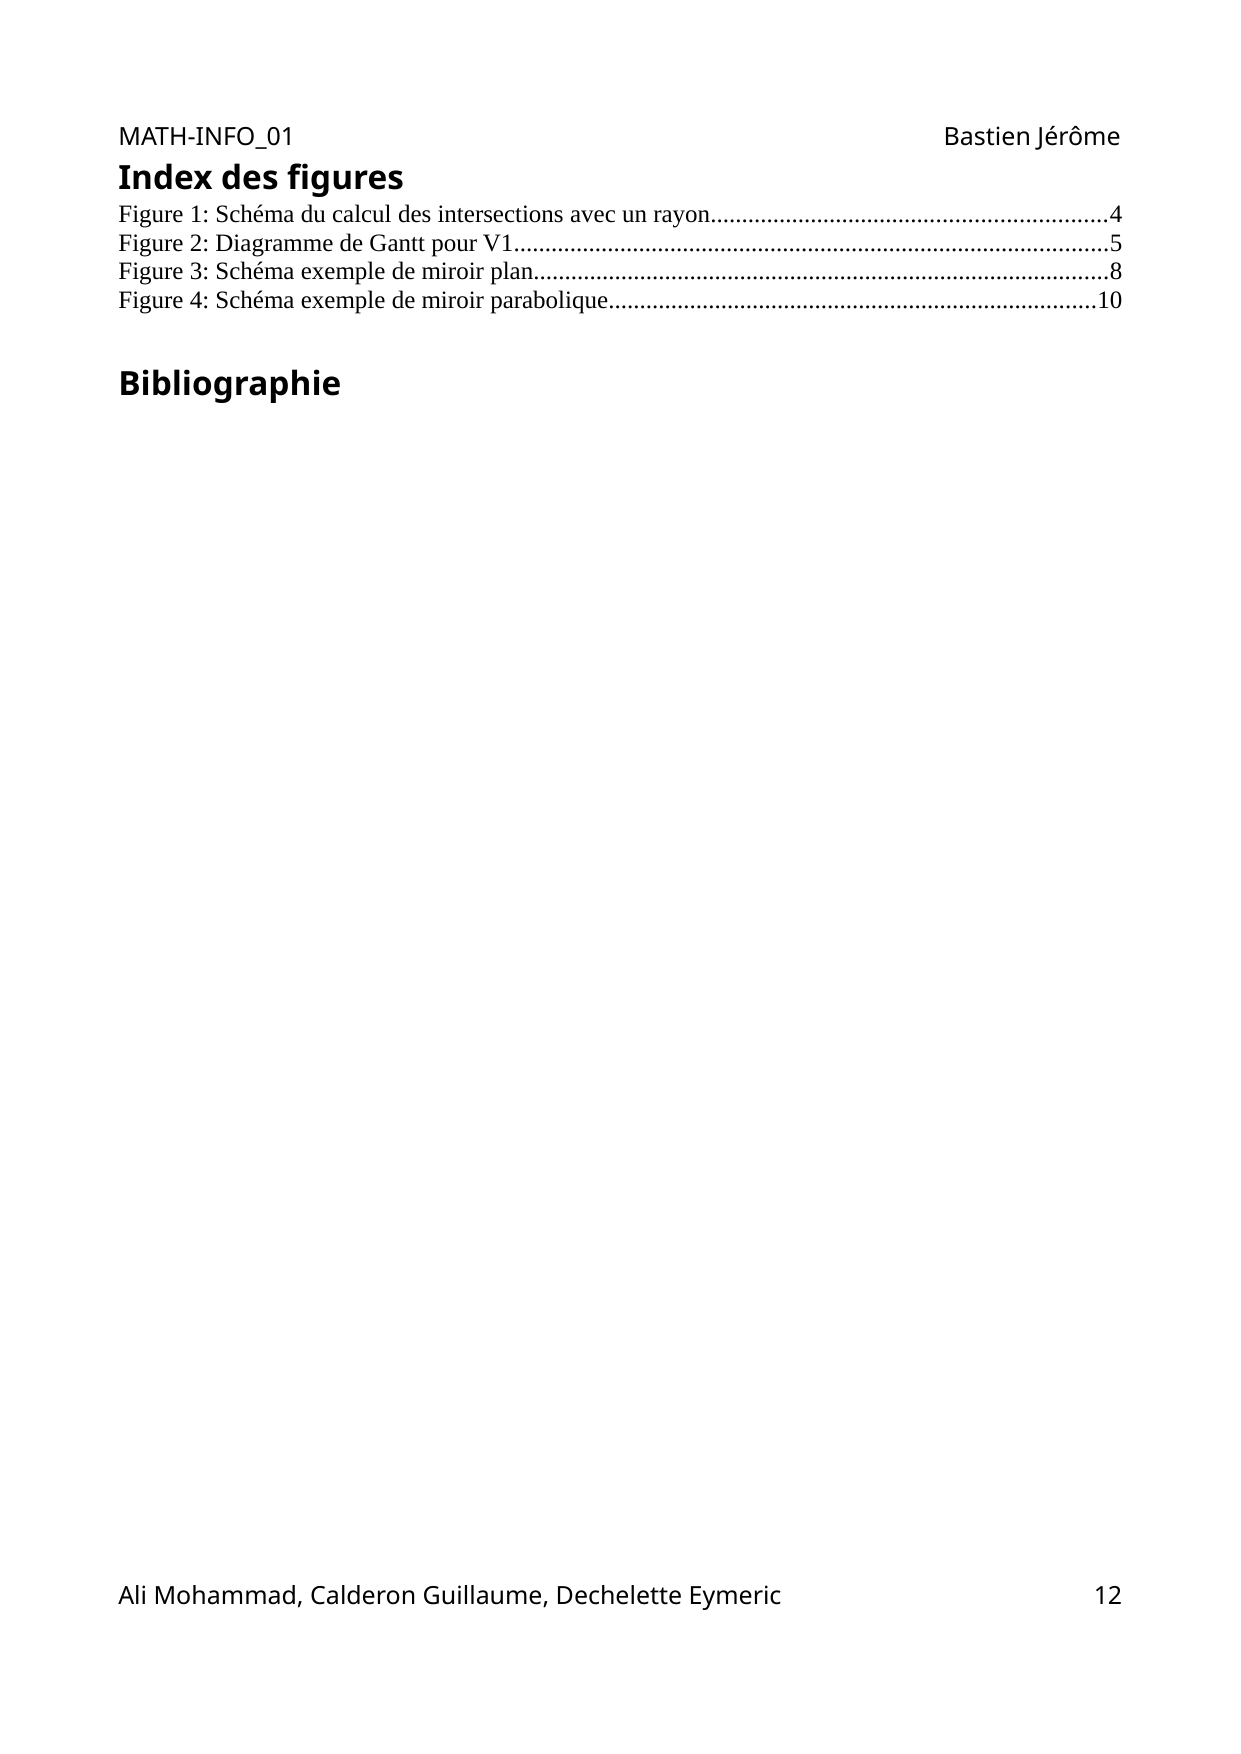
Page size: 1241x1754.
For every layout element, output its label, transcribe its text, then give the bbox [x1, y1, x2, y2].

text Bibliographie [118, 359, 1122, 405]
text Figure 1: Schéma du calcul des intersections avec un rayon 4 [118, 199, 1122, 228]
text Figure 4: Schéma exemple de miroir parabolique 10 [118, 285, 1122, 314]
subtitle Index des figures [118, 153, 1122, 199]
text Figure 3: Schéma exemple de miroir plan 8 [118, 256, 1122, 285]
text Figure 2: Diagramme de Gantt pour V1 5 [118, 228, 1122, 256]
